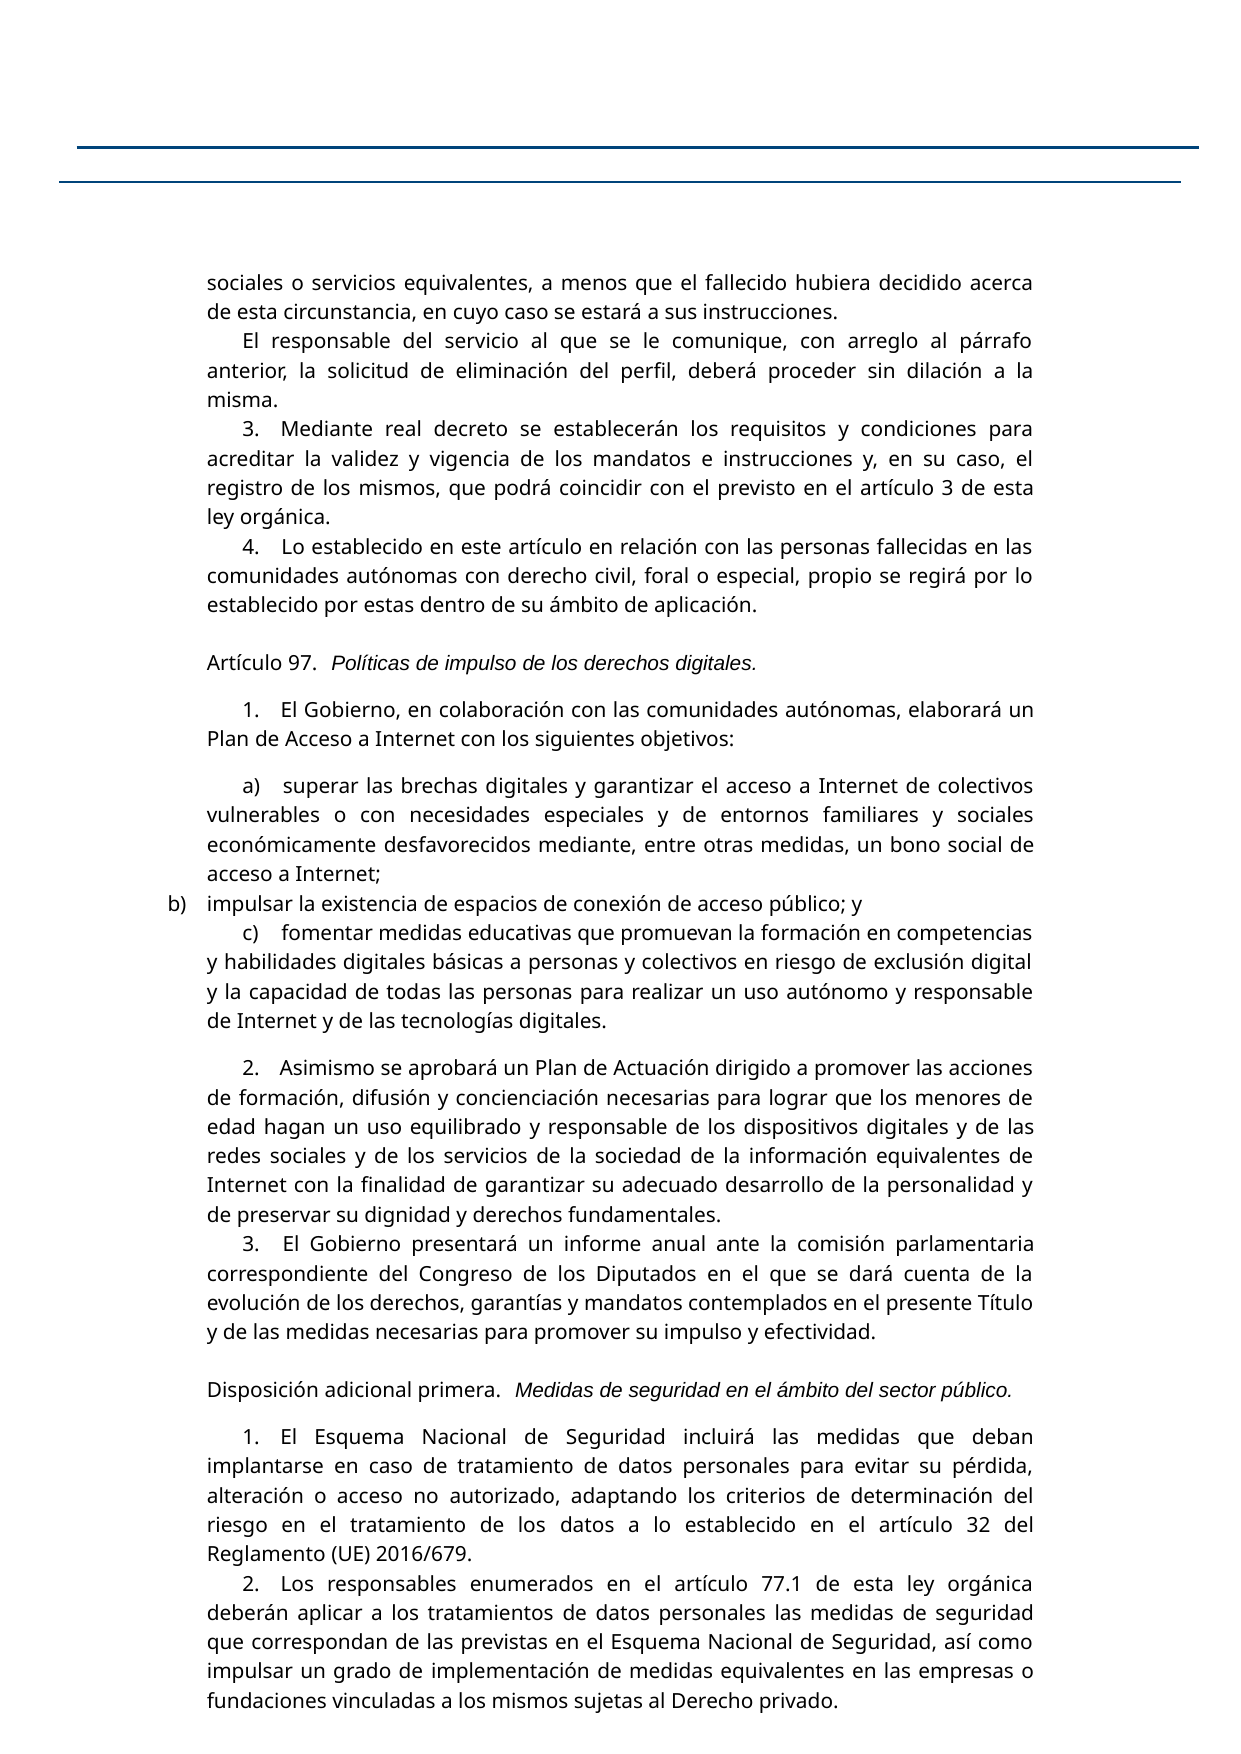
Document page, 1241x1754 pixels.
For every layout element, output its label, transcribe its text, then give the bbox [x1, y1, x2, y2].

list superar las brechas digitales y garantizar el acceso a Internet de colectivos vulnerables o con necesidades especiales y de entornos familiares y sociales económicamente desfavorecidos mediante, entre otras medidas, un bono social de acceso a Internet; [207, 771, 1034, 887]
text El responsable del servicio al que se le comunique, con arreglo al párrafo anterior, la solicitud de eliminación del perfil, deberá proceder sin dilación a la misma. [207, 326, 1034, 413]
text Disposición adicional primera. Medidas de seguridad en el ámbito del sector público. [207, 1375, 1198, 1403]
list Mediante real decreto se establecerán los requisitos y condiciones para acreditar la validez y vigencia de los mandatos e instrucciones y, en su caso, el registro de los mismos, que podrá coincidir con el previsto en el artículo 3 de esta ley orgánica. [207, 414, 1034, 531]
list El Gobierno, en colaboración con las comunidades autónomas, elaborará un Plan de Acceso a Internet con los siguientes objetivos: [207, 695, 1034, 753]
text Artículo 97. Políticas de impulso de los derechos digitales. [207, 648, 1198, 676]
text sociales o servicios equivalentes, a menos que el fallecido hubiera decidido acerca de esta circunstancia, en cuyo caso se estará a sus instrucciones. [207, 268, 1033, 325]
list Los responsables enumerados en el artículo 77.1 de esta ley orgánica deberán aplicar a los tratamientos de datos personales las medidas de seguridad que correspondan de las previstas en el Esquema Nacional de Seguridad, así como impulsar un grado de implementación de medidas equivalentes en las empresas o fundaciones vinculadas a los mismos sujetas al Derecho privado. [207, 1569, 1034, 1714]
list Asimismo se aprobará un Plan de Actuación dirigido a promover las acciones de formación, difusión y concienciación necesarias para lograr que los menores de edad hagan un uso equilibrado y responsable de los dispositivos digitales y de las redes sociales y de los servicios de la sociedad de la información equivalentes de Internet con la finalidad de garantizar su adecuado desarrollo de la personalidad y de preservar su dignidad y derechos fundamentales. [207, 1053, 1034, 1228]
list Lo establecido en este artículo en relación con las personas fallecidas en las comunidades autónomas con derecho civil, foral o especial, propio se regirá por lo establecido por estas dentro de su ámbito de aplicación. [207, 532, 1034, 619]
list impulsar la existencia de espacios de conexión de acceso público; y [167, 889, 1198, 917]
list El Gobierno presentará un informe anual ante la comisión parlamentaria correspondiente del Congreso de los Diputados en el que se dará cuenta de la evolución de los derechos, garantías y mandatos contemplados en el presente Título y de las medidas necesarias para promover su impulso y efectividad. [207, 1229, 1034, 1346]
list fomentar medidas educativas que promuevan la formación en competencias y habilidades digitales básicas a personas y colectivos en riesgo de exclusión digital y la capacidad de todas las personas para realizar un uso autónomo y responsable de Internet y de las tecnologías digitales. [207, 918, 1033, 1034]
list El Esquema Nacional de Seguridad incluirá las medidas que deban implantarse en caso de tratamiento de datos personales para evitar su pérdida, alteración o acceso no autorizado, adaptando los criterios de determinación del riesgo en el tratamiento de los datos a lo establecido en el artículo 32 del Reglamento (UE) 2016/679. [207, 1422, 1034, 1568]
